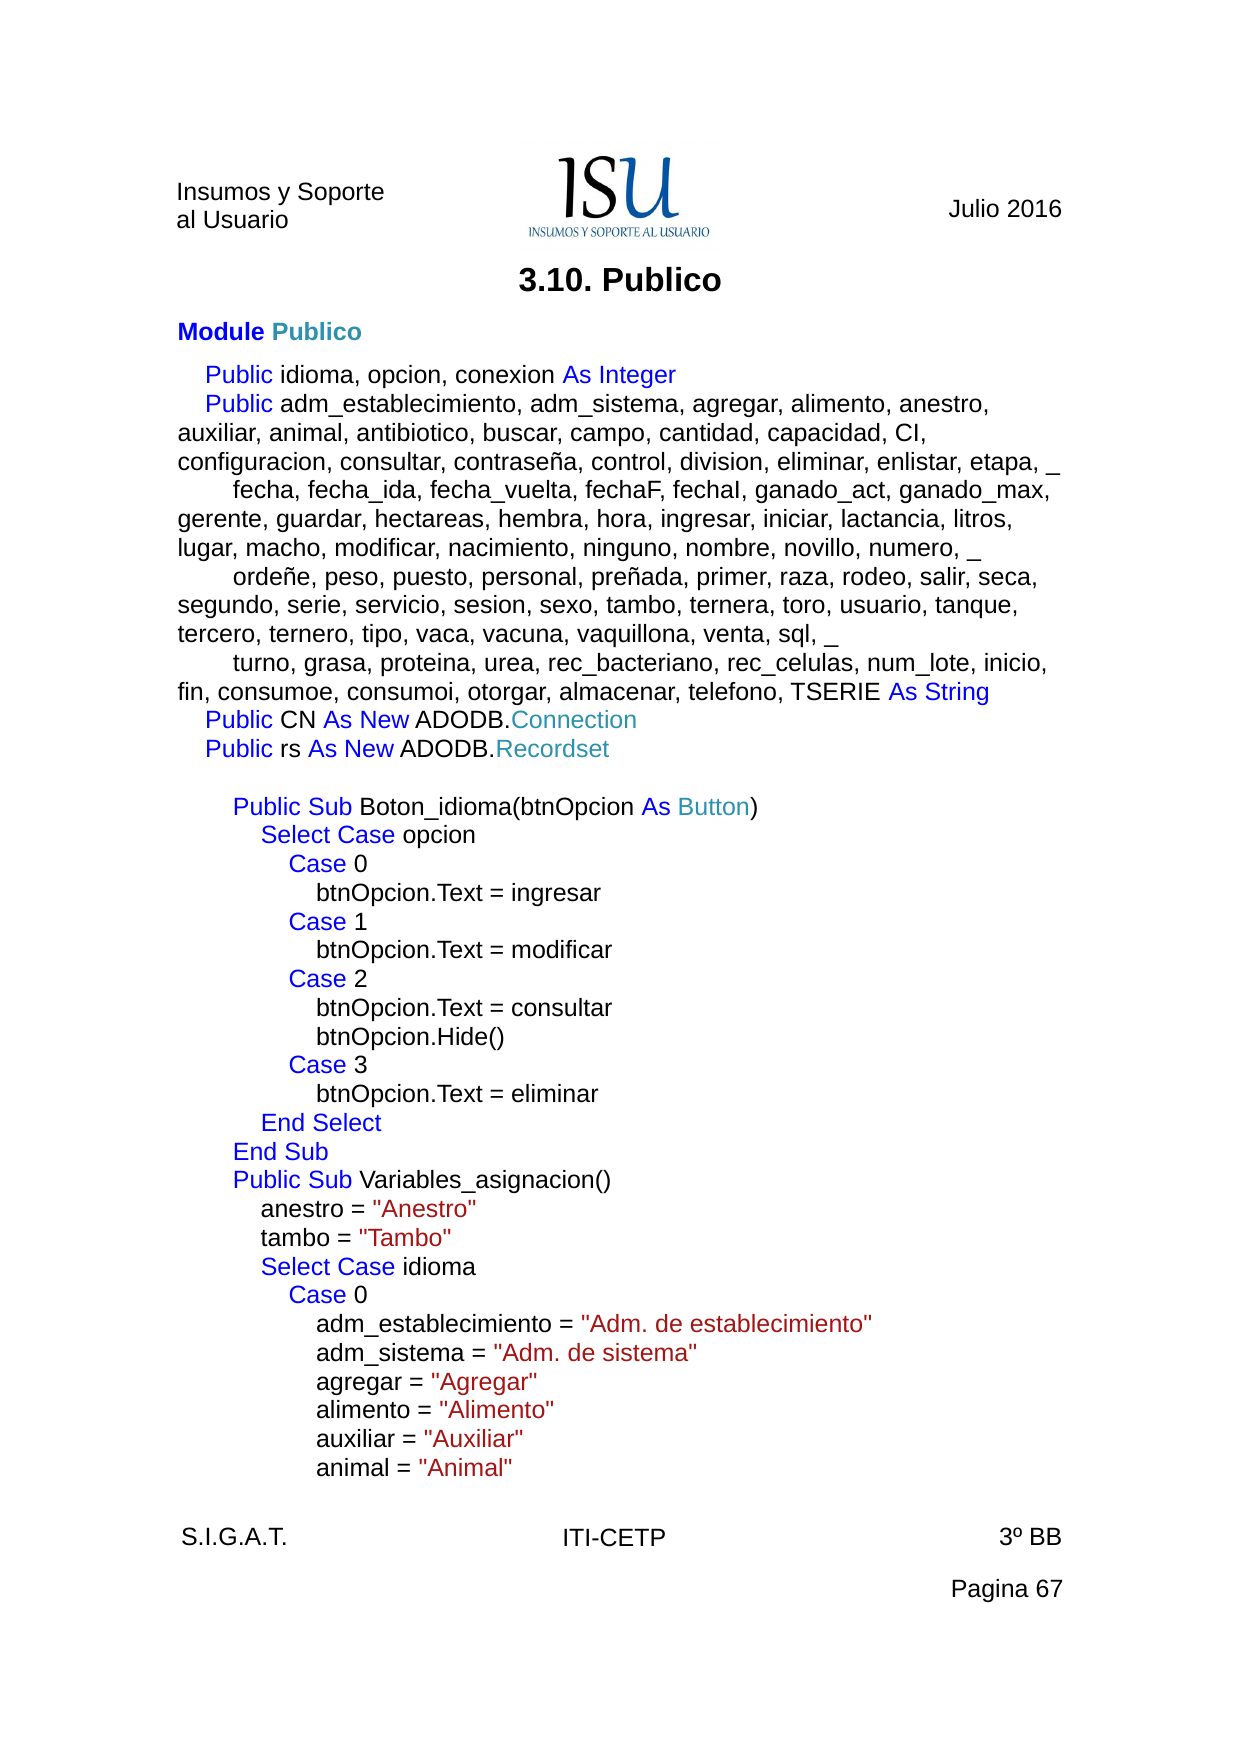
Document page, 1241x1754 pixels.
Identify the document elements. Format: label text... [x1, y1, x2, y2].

text turno, grasa, proteina, urea, rec_bacteriano, rec_celulas, num_lote, inicio, fin, consumoe, consumoi, otorgar, almacenar, telefono, TSERIE As String [177, 648, 1063, 706]
text Case 0 [177, 849, 1063, 878]
text Public idioma, opcion, conexion As Integer [177, 361, 1063, 389]
text fecha, fecha_ida, fecha_vuelta, fechaF, fechaI, ganado_act, ganado_max, gerente, guardar, hectareas, hembra, hora, ingresar, iniciar, lactancia, litros, lugar, macho, modificar, nacimiento, ninguno, nombre, novillo, numero, _ [177, 476, 1063, 562]
text Case 3 [177, 1051, 1063, 1079]
text anestro = "Anestro" [177, 1194, 1063, 1223]
text Public Sub Boton_idioma(btnOpcion As Button) [177, 792, 1063, 821]
text adm_establecimiento = "Adm. de establecimiento" [177, 1309, 1063, 1338]
text Module Publico [177, 317, 1063, 346]
text tambo = "Tambo" [177, 1223, 1063, 1252]
text btnOpcion.Text = modificar [177, 936, 1063, 964]
text Case 1 [177, 907, 1063, 936]
text 3.10. Publico [177, 260, 1063, 298]
text btnOpcion.Hide() [177, 1022, 1063, 1051]
text Case 2 [177, 964, 1063, 993]
text Public Sub Variables_asignacion() [177, 1166, 1063, 1194]
text Select Case idioma [177, 1252, 1063, 1281]
text btnOpcion.Text = ingresar [177, 878, 1063, 907]
text auxiliar = "Auxiliar" [177, 1424, 1063, 1453]
text Public adm_establecimiento, adm_sistema, agregar, alimento, anestro, auxiliar, animal, antibiotico, buscar, campo, cantidad, capacidad, CI, configuracion, consultar, contraseña, control, division, eliminar, enlistar, etapa, _ [177, 389, 1063, 476]
text animal = "Animal" [177, 1453, 1063, 1482]
text btnOpcion.Text = eliminar [177, 1079, 1063, 1108]
text Public rs As New ADODB.Recordset [177, 734, 1063, 763]
text Public CN As New ADODB.Connection [177, 706, 1063, 734]
text agregar = "Agregar" [177, 1367, 1063, 1396]
text adm_sistema = "Adm. de sistema" [177, 1338, 1063, 1367]
text Case 0 [177, 1281, 1063, 1309]
text btnOpcion.Text = consultar [177, 993, 1063, 1022]
text End Select [177, 1108, 1063, 1137]
text Select Case opcion [177, 821, 1063, 849]
text alimento = "Alimento" [177, 1396, 1063, 1424]
text End Sub [177, 1137, 1063, 1166]
text ordeñe, peso, puesto, personal, preñada, primer, raza, rodeo, salir, seca, segundo, serie, servicio, sesion, sexo, tambo, ternera, toro, usuario, tanque, tercero, ternero, tipo, vaca, vacuna, vaquillona, venta, sql, _ [177, 562, 1063, 648]
picture [517, 138, 723, 252]
